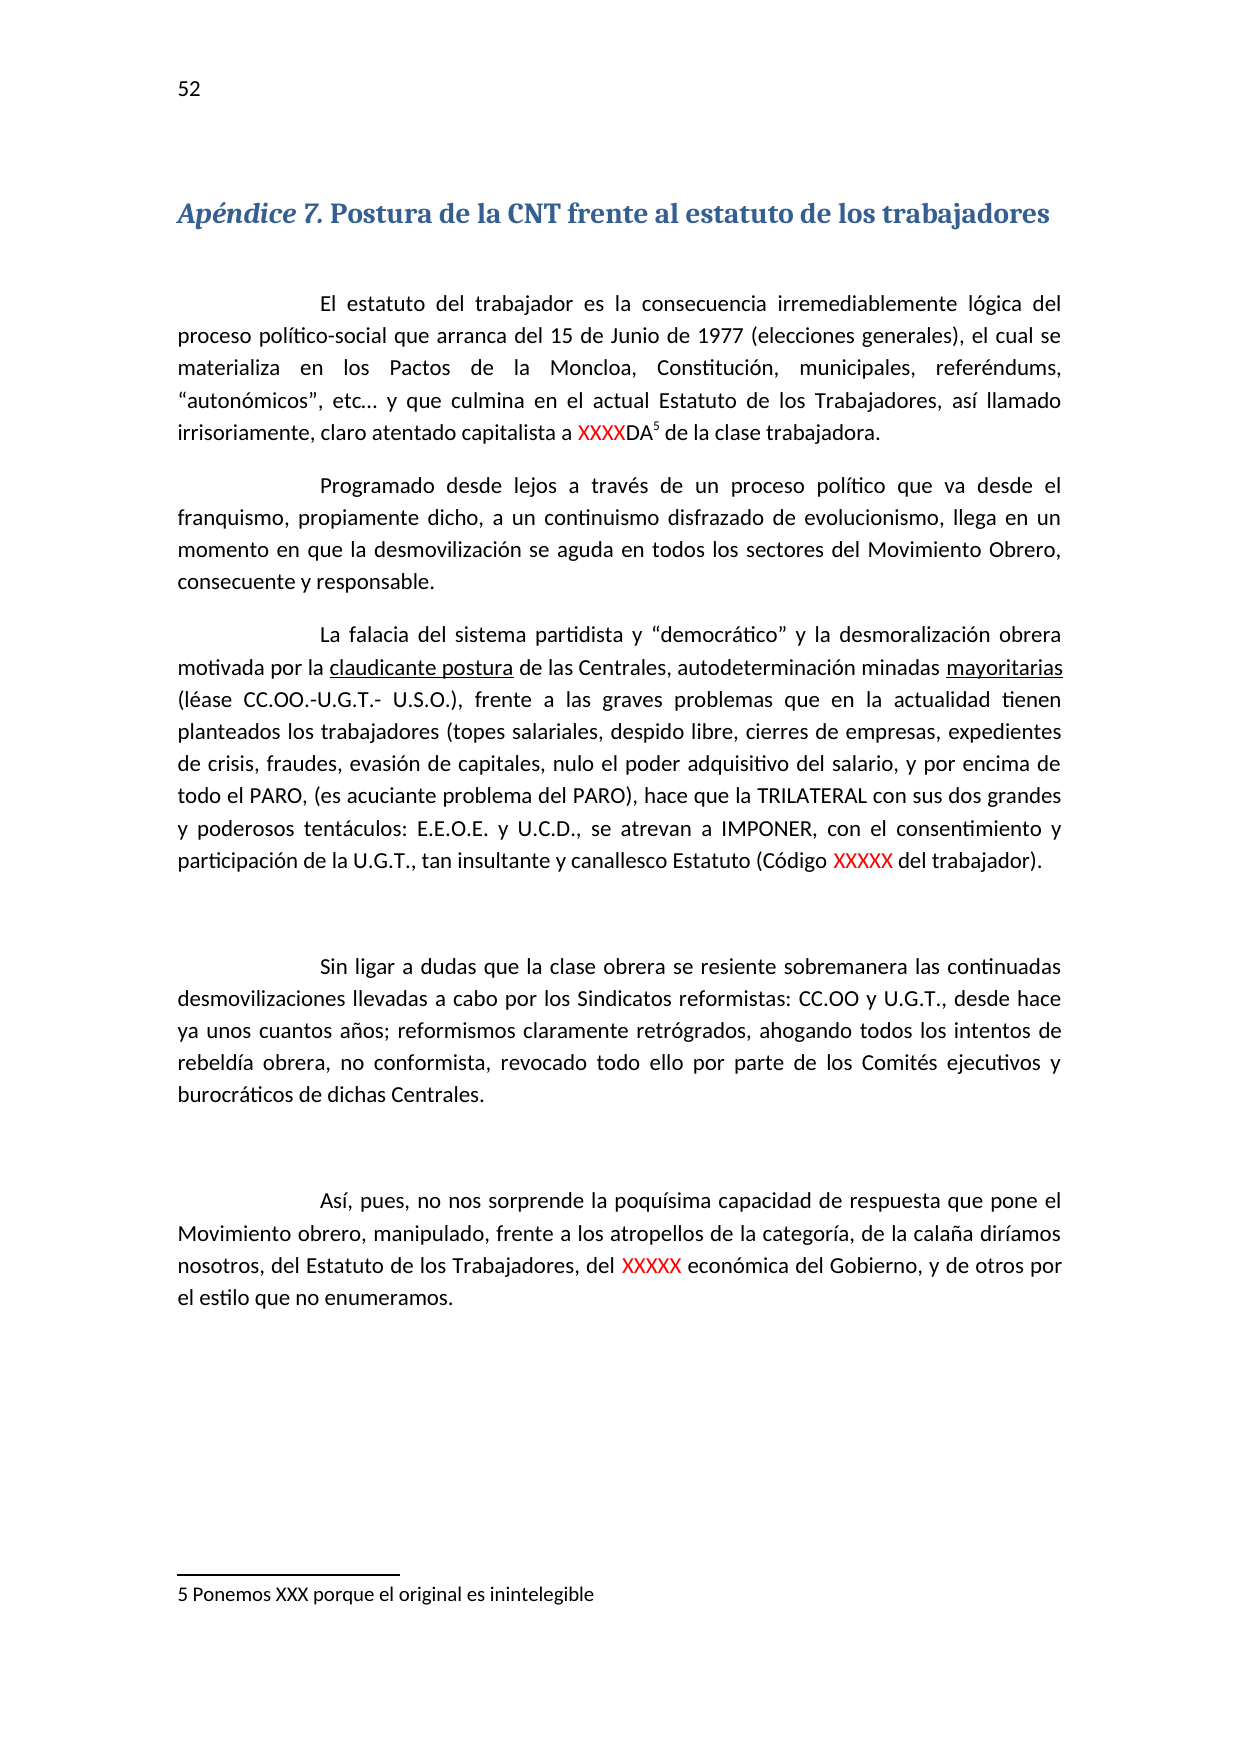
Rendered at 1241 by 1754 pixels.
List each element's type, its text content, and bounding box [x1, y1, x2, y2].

subtitle Apéndice 7. Postura de la CNT frente al estatuto de los trabajadores [177, 198, 1063, 231]
text Así, pues, no nos sorprende la poquísima capacidad de respuesta que pone el Movimiento obrero, manipulado, frente a los atropellos de la categoría, de la calaña diríamos nosotros, del Estatuto de los Trabajadores, del XXXXX económica del Gobierno, y de otros por el estilo que no enumeramos. [177, 1187, 1063, 1311]
text El estatuto del trabajador es la consecuencia irremediablemente lógica del proceso político-social que arranca del 15 de Junio de 1977 (elecciones generales), el cual se materializa en los Pactos de la Moncloa, Constitución, municipales, referéndums, “autonómicos”, etc… y que culmina en el actual Estatuto de los Trabajadores, así llamado irrisoriamente, claro atentado capitalista a XXXXDA de la clase trabajadora. [177, 289, 1063, 446]
text La falacia del sistema partidista y “democrático” y la desmoralización obrera motivada por la claudicante postura de las Centrales, autodeterminación minadas mayoritarias (léase CC.OO.-U.G.T.- U.S.O.), frente a las graves problemas que en la actualidad tienen planteados los trabajadores (topes salariales, despido libre, cierres de empresas, expedientes de crisis, fraudes, evasión de capitales, nulo el poder adquisitivo del salario, y por encima de todo el PARO, (es acuciante problema del PARO), hace que la TRILATERAL con sus dos grandes y poderosos tentáculos: E.E.O.E. y U.C.D., se atrevan a IMPONER, con el consentimiento y participación de la U.G.T., tan insultante y canallesco Estatuto (Código XXXXX del trabajador). [177, 621, 1063, 874]
text Sin ligar a dudas que la clase obrera se resiente sobremanera las continuadas desmovilizaciones llevadas a cabo por los Sindicatos reformistas: CC.OO y U.G.T., desde hace ya unos cuantos años; reformismos claramente retrógrados, ahogando todos los intentos de rebeldía obrera, no conformista, revocado todo ello por parte de los Comités ejecutivos y burocráticos de dichas Centrales. [177, 952, 1063, 1109]
text Programado desde lejos a través de un proceso político que va desde el franquismo, propiamente dicho, a un continuismo disfrazado de evolucionismo, llega en un momento en que la desmovilización se aguda en todos los sectores del Movimiento Obrero, consecuente y responsable. [177, 471, 1063, 596]
text Ponemos XXX porque el original es inintelegible [177, 1581, 1063, 1606]
